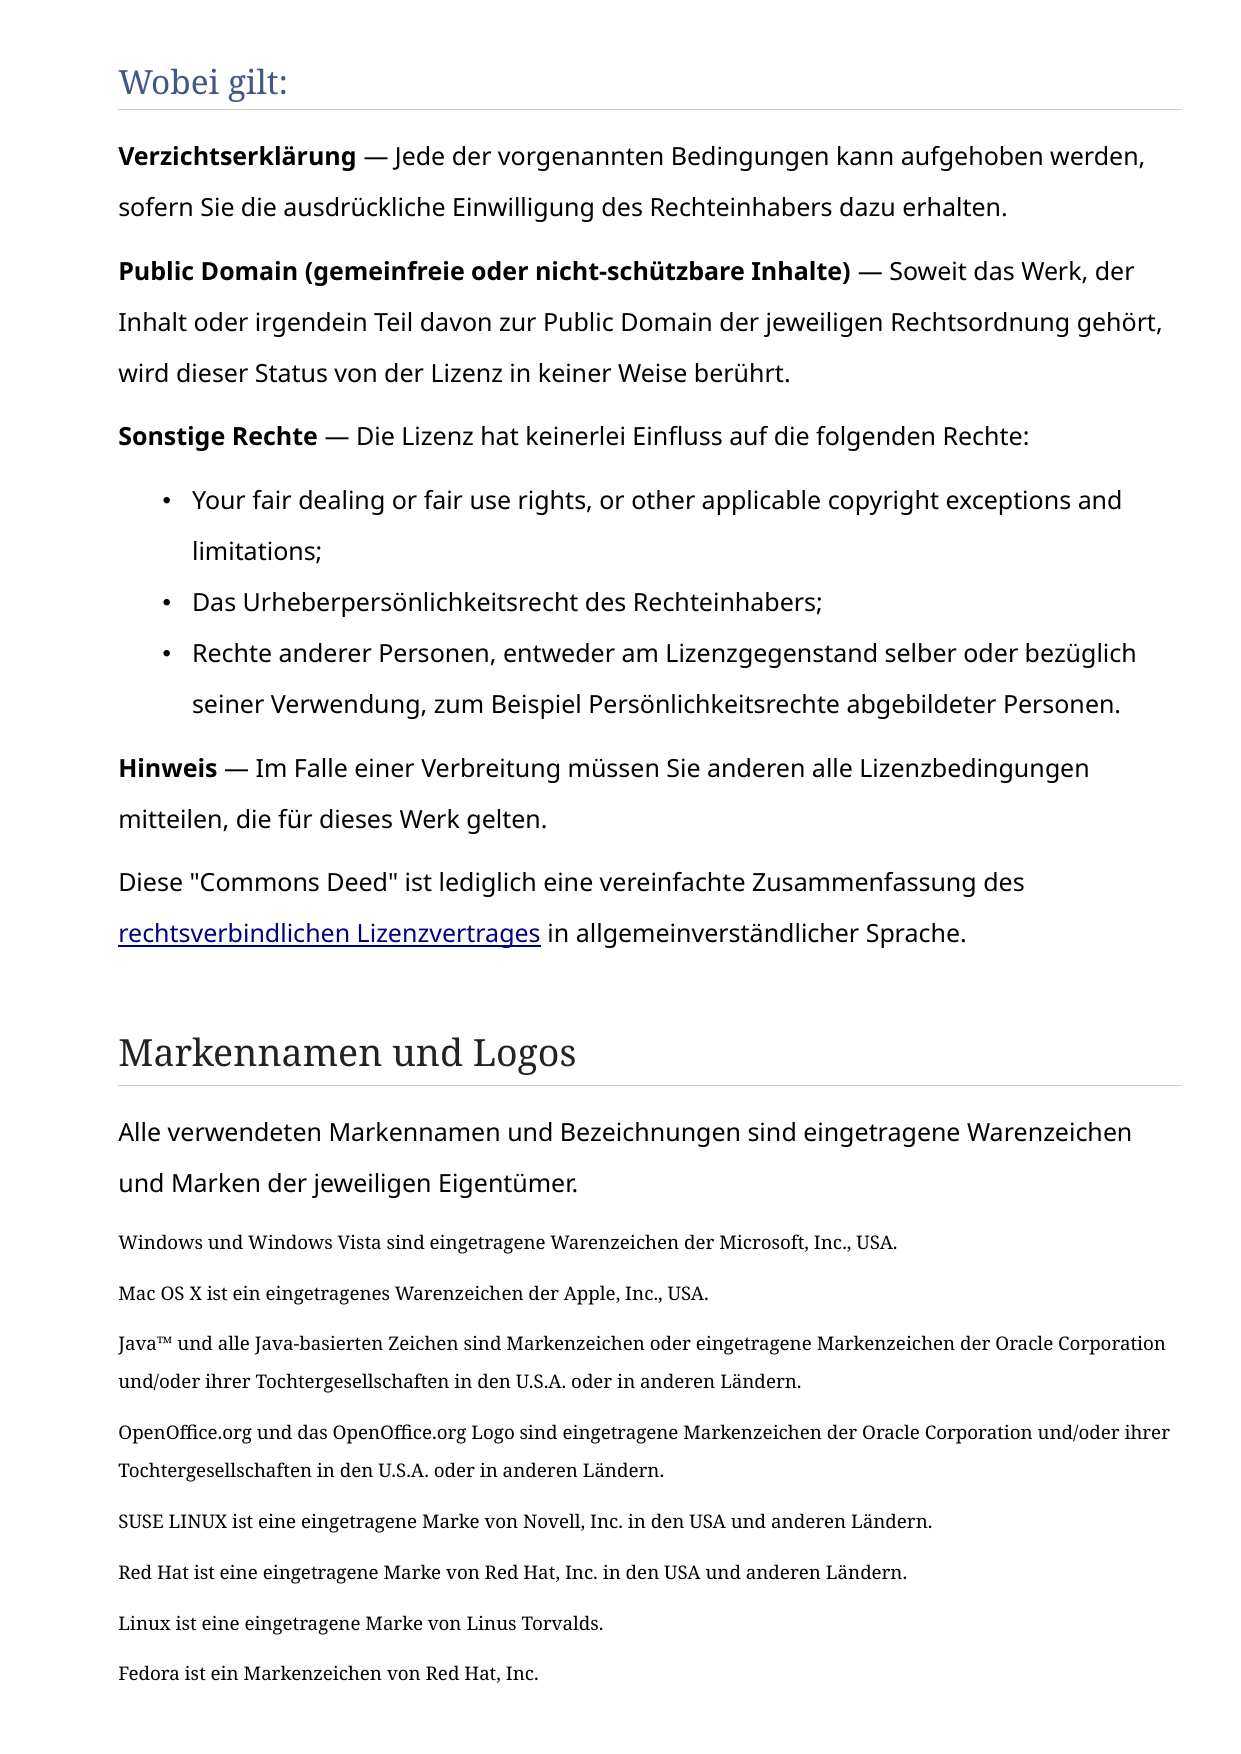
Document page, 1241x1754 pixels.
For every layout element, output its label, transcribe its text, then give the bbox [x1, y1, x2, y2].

text Hinweis — Im Falle einer Verbreitung müssen Sie anderen alle Lizenzbedingungen mitteilen, die für dieses Werk gelten. [118, 750, 1181, 835]
text Public Domain (gemeinfreie oder nicht-schützbare Inhalte) — Soweit das Werk, der Inhalt oder irgendein Teil davon zur Public Domain der jeweiligen Rechtsordnung gehört, wird dieser Status von der Lizenz in keiner Weise berührt. [118, 253, 1181, 389]
text Sonstige Rechte — Die Lizenz hat keinerlei Einfluss auf die folgenden Rechte: [118, 419, 1181, 453]
text SUSE LINUX ist eine eingetragene Marke von Novell, Inc. in den USA und anderen Ländern. [118, 1508, 1181, 1534]
subtitle Markennamen und Logos [118, 1026, 1181, 1085]
text Alle verwendeten Markennamen und Bezeichnungen sind eingetragene Warenzeichen und Marken der jeweiligen Eigentümer. [118, 1114, 1181, 1200]
text OpenOffice.org und das OpenOffice.org Logo sind eingetragene Markenzeichen der Oracle Corporation und/oder ihrer Tochtergesellschaften in den U.S.A. oder in anderen Ländern. [118, 1419, 1181, 1483]
list Rechte anderer Personen, entweder am Lizenzgegenstand selber oder bezüglich seiner Verwendung, zum Beispiel Persönlichkeitsrechte abgebildeter Personen. [162, 636, 1181, 721]
text Mac OS X ist ein eingetragenes Warenzeichen der Apple, Inc., USA. [118, 1280, 1181, 1305]
text Linux ist eine eingetragene Marke von Linus Torvalds. [118, 1610, 1181, 1636]
text Diese "Commons Deed" ist lediglich eine vereinfachte Zusammenfassung des rechtsverbindlichen Lizenzvertrages in allgemeinverständlicher Sprache. [118, 865, 1181, 950]
text Windows und Windows Vista sind eingetragene Warenzeichen der Microsoft, Inc., USA. [118, 1229, 1181, 1255]
text Verzichtserklärung — Jede der vorgenannten Bedingungen kann aufgehoben werden, sofern Sie die ausdrückliche Einwilligung des Rechteinhabers dazu erhalten. [118, 139, 1181, 224]
subtitle Wobei gilt: [118, 59, 1181, 109]
text Fedora ist ein Markenzeichen von Red Hat, Inc. [118, 1661, 1181, 1686]
list Your fair dealing or fair use rights, or other applicable copyright exceptions and limitations; [162, 482, 1181, 568]
text Red Hat ist eine eingetragene Marke von Red Hat, Inc. in den USA und anderen Ländern. [118, 1559, 1181, 1585]
text Java™ und alle Java-basierten Zeichen sind Markenzeichen oder eingetragene Markenzeichen der Oracle Corporation und/oder ihrer Tochtergesellschaften in den U.S.A. oder in anderen Ländern. [118, 1331, 1181, 1394]
list Das Urheberpersönlichkeitsrecht des Rechteinhabers; [162, 584, 1181, 619]
